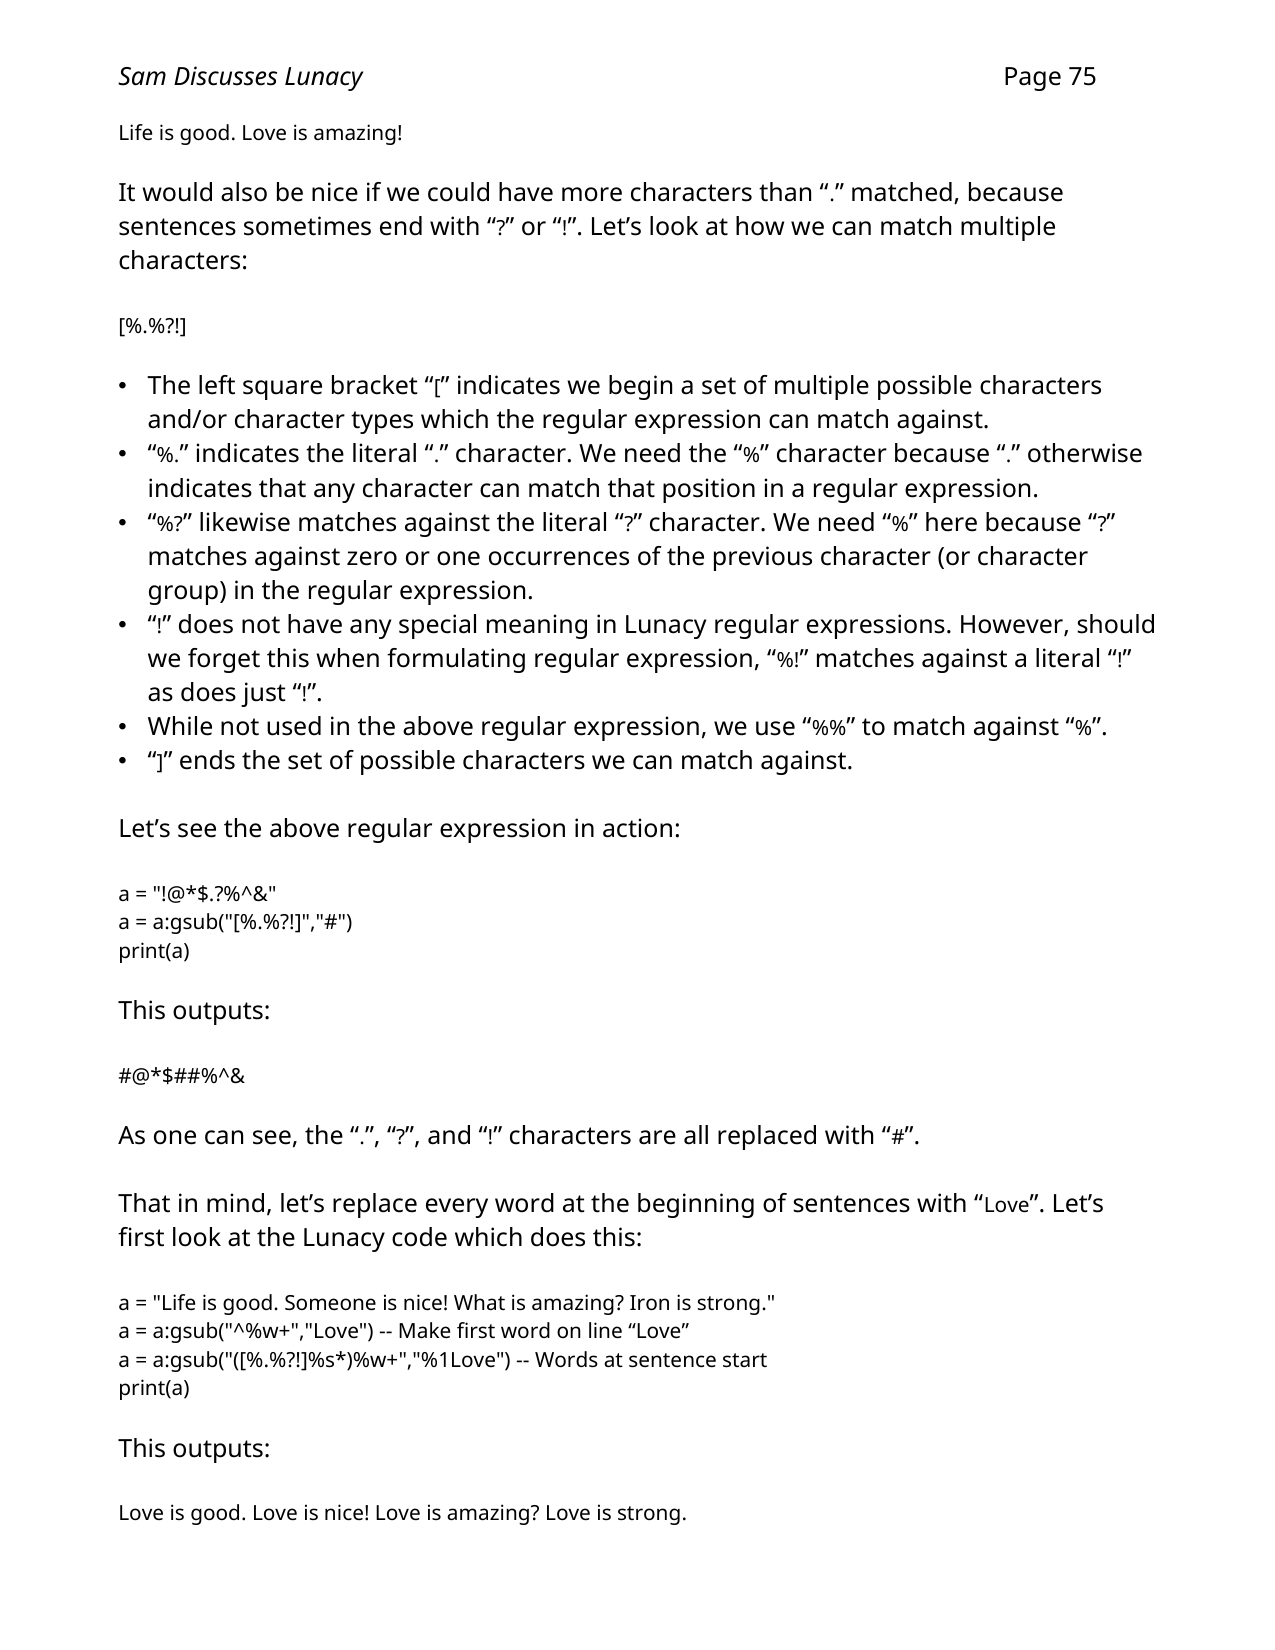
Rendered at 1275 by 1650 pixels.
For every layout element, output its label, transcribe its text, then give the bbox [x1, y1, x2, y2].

text [%.%?!] [118, 311, 1157, 339]
text This outputs: [118, 1430, 1157, 1464]
text Life is good. Love is amazing! [118, 118, 1157, 146]
list “!” does not have any special meaning in Lunacy regular expressions. However, should we forget this when formulating regular expression, “%!” matches against a literal “!” as does just “!”. [118, 606, 1157, 709]
list While not used in the above regular expression, we use “%%” to match against “%”. [118, 709, 1157, 743]
text print(a) [118, 936, 1157, 964]
list “]” ends the set of possible characters we can match against. [118, 743, 1157, 777]
text #@*$##%^& [118, 1061, 1157, 1089]
text It would also be nice if we could have more characters than “.” matched, because sentences sometimes end with “?” or “!”. Let’s look at how we can match multiple characters: [118, 175, 1157, 277]
text a = a:gsub("[%.%?!]","#") [118, 907, 1157, 936]
text As one can see, the “.”, “?”, and “!” characters are all replaced with “#”. [118, 1118, 1157, 1152]
text a = "!@*$.?%^&" [118, 879, 1157, 907]
list “%.” indicates the literal “.” character. We need the “%” character because “.” otherwise indicates that any character can match that position in a regular expression. [118, 436, 1157, 504]
text a = "Life is good. Someone is nice! What is amazing? Iron is strong." [118, 1288, 1157, 1316]
text Love is good. Love is nice! Love is amazing? Love is strong. [118, 1498, 1157, 1527]
list “%?” likewise matches against the literal “?” character. We need “%” here because “?” matches against zero or one occurrences of the previous character (or character group) in the regular expression. [118, 504, 1157, 606]
text a = a:gsub("^%w+","Love") -- Make first word on line “Love” [118, 1316, 1157, 1345]
text print(a) [118, 1373, 1157, 1402]
text This outputs: [118, 993, 1157, 1027]
list The left square bracket “[” indicates we begin a set of multiple possible characters and/or character types which the regular expression can match against. [118, 368, 1157, 436]
text Let’s see the above regular expression in action: [118, 811, 1157, 845]
text That in mind, let’s replace every word at the beginning of sentences with “Love”. Let’s first look at the Lunacy code which does this: [118, 1186, 1157, 1254]
text a = a:gsub("([%.%?!]%s*)%w+","%1Love") -- Words at sentence start [118, 1345, 1157, 1373]
